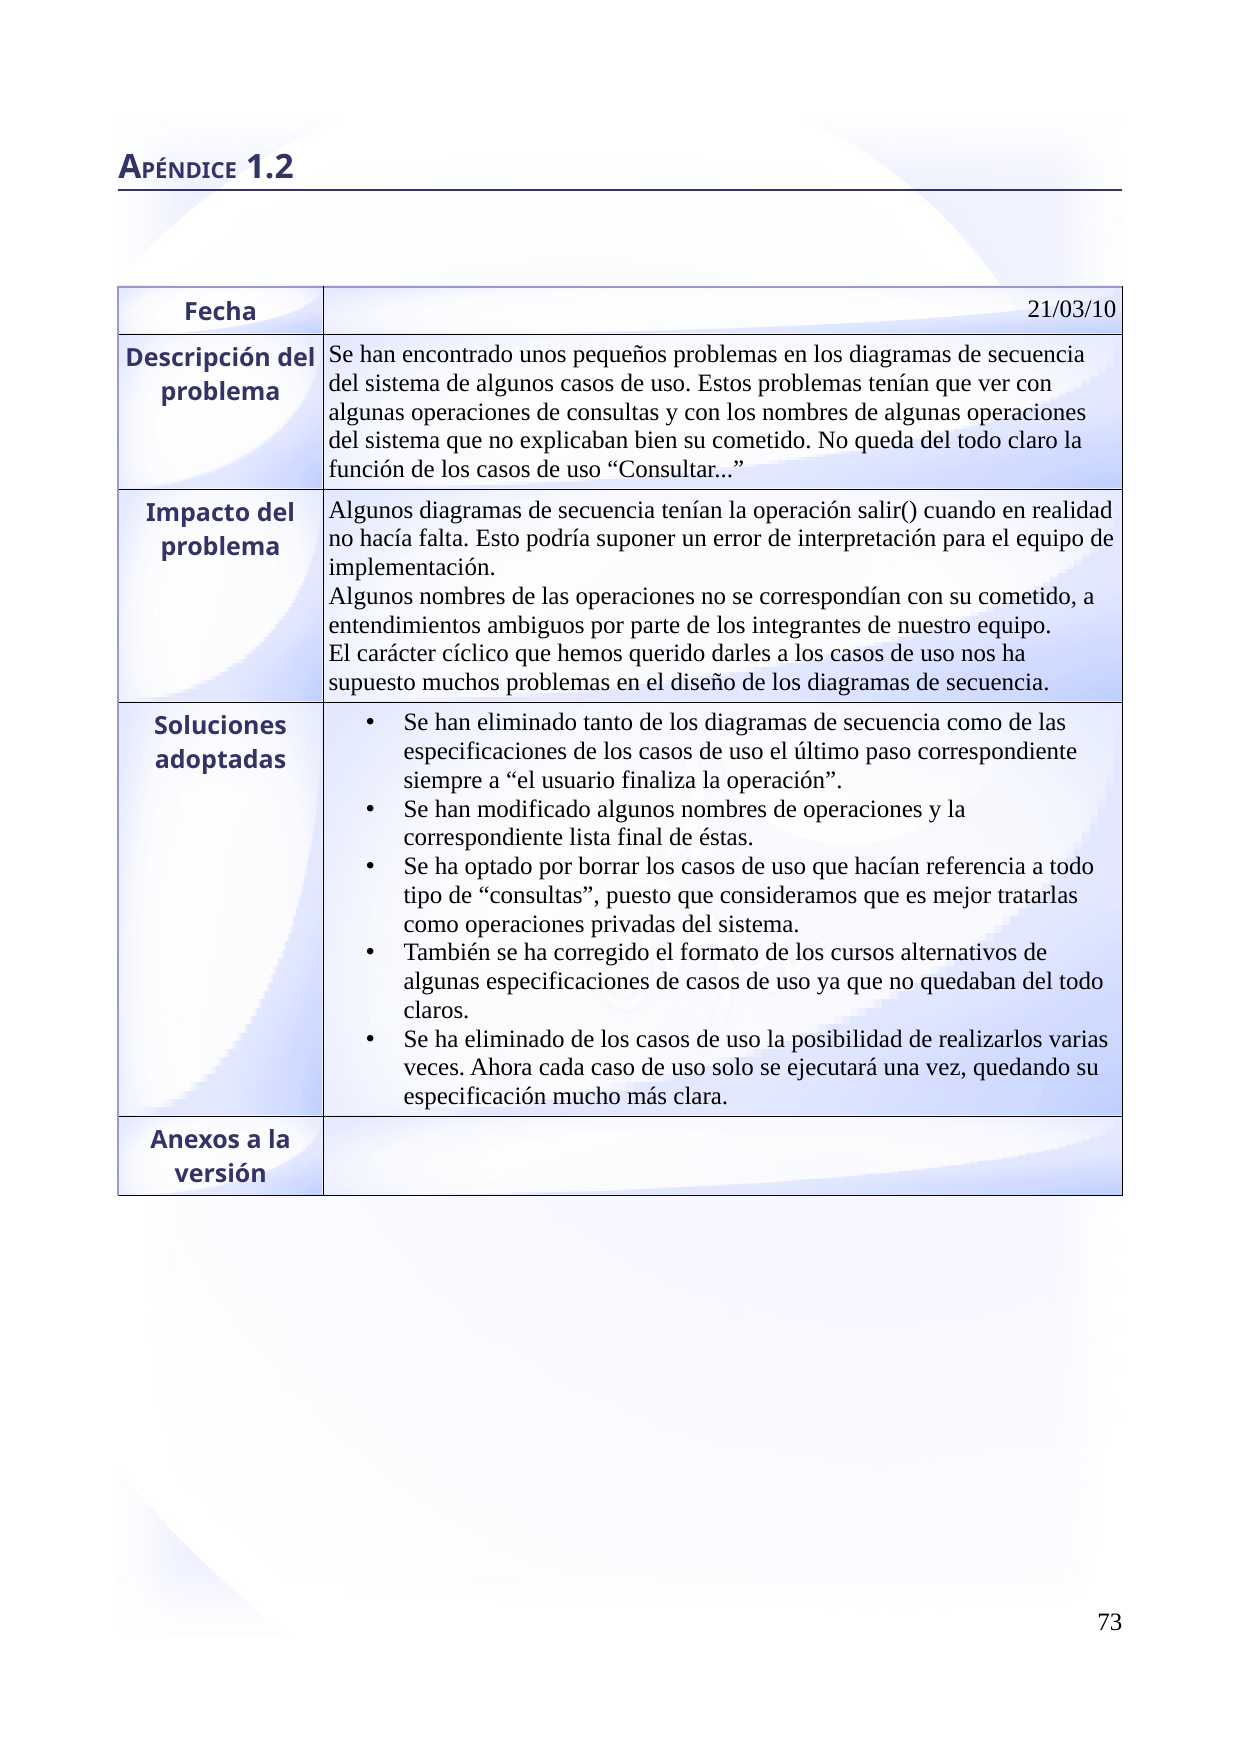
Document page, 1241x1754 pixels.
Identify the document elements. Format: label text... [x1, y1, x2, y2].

picture [118, 1196, 1122, 1636]
subtitle Apéndice 1.2 [118, 143, 1122, 189]
table_header 21/03/10 [324, 288, 1122, 333]
table_cell Anexos a la versión [119, 1117, 323, 1195]
table_cell Se han eliminado tanto de los diagramas de secuencia como de las especificaciones de los casos de uso el último paso correspondiente siempre a “el usuario finaliza la operación”. Se han modificado algunos nombres de operaciones y la correspondiente lista final de éstas. Se ha optado por borrar los casos de uso que hacían referencia a todo tipo de “consultas”, puesto que consideramos que es mejor tratarlas como operaciones privadas del sistema. También se ha corregido el formato de los cursos alternativos de algunas especificaciones de casos de uso ya que no quedaban del todo claros. Se ha eliminado de los casos de uso la posibilidad de realizarlos varias veces. Ahora cada caso de uso solo se ejecutará una vez, quedando su especificación mucho más clara. [324, 703, 1122, 1116]
table_cell Se han encontrado unos pequeños problemas en los diagramas de secuencia del sistema de algunos casos de uso. Estos problemas tenían que ver con algunas operaciones de consultas y con los nombres de algunas operaciones del sistema que no explicaban bien su cometido. No queda del todo claro la función de los casos de uso “Consultar...” [324, 335, 1122, 489]
table_cell Soluciones adoptadas [119, 703, 323, 1116]
table_cell Impacto del problema [119, 490, 323, 702]
table_cell [324, 1117, 1122, 1195]
table_cell Descripción del problema [119, 335, 323, 489]
table_header Fecha [119, 288, 323, 333]
picture [118, 191, 1122, 286]
picture [118, 118, 1122, 143]
table_cell Algunos diagramas de secuencia tenían la operación salir() cuando en realidad no hacía falta. Esto podría suponer un error de interpretación para el equipo de implementación. Algunos nombres de las operaciones no se correspondían con su cometido, a entendimientos ambiguos por parte de los integrantes de nuestro equipo. El carácter cíclico que hemos querido darles a los casos de uso nos ha supuesto muchos problemas en el diseño de los diagramas de secuencia. [324, 490, 1122, 702]
